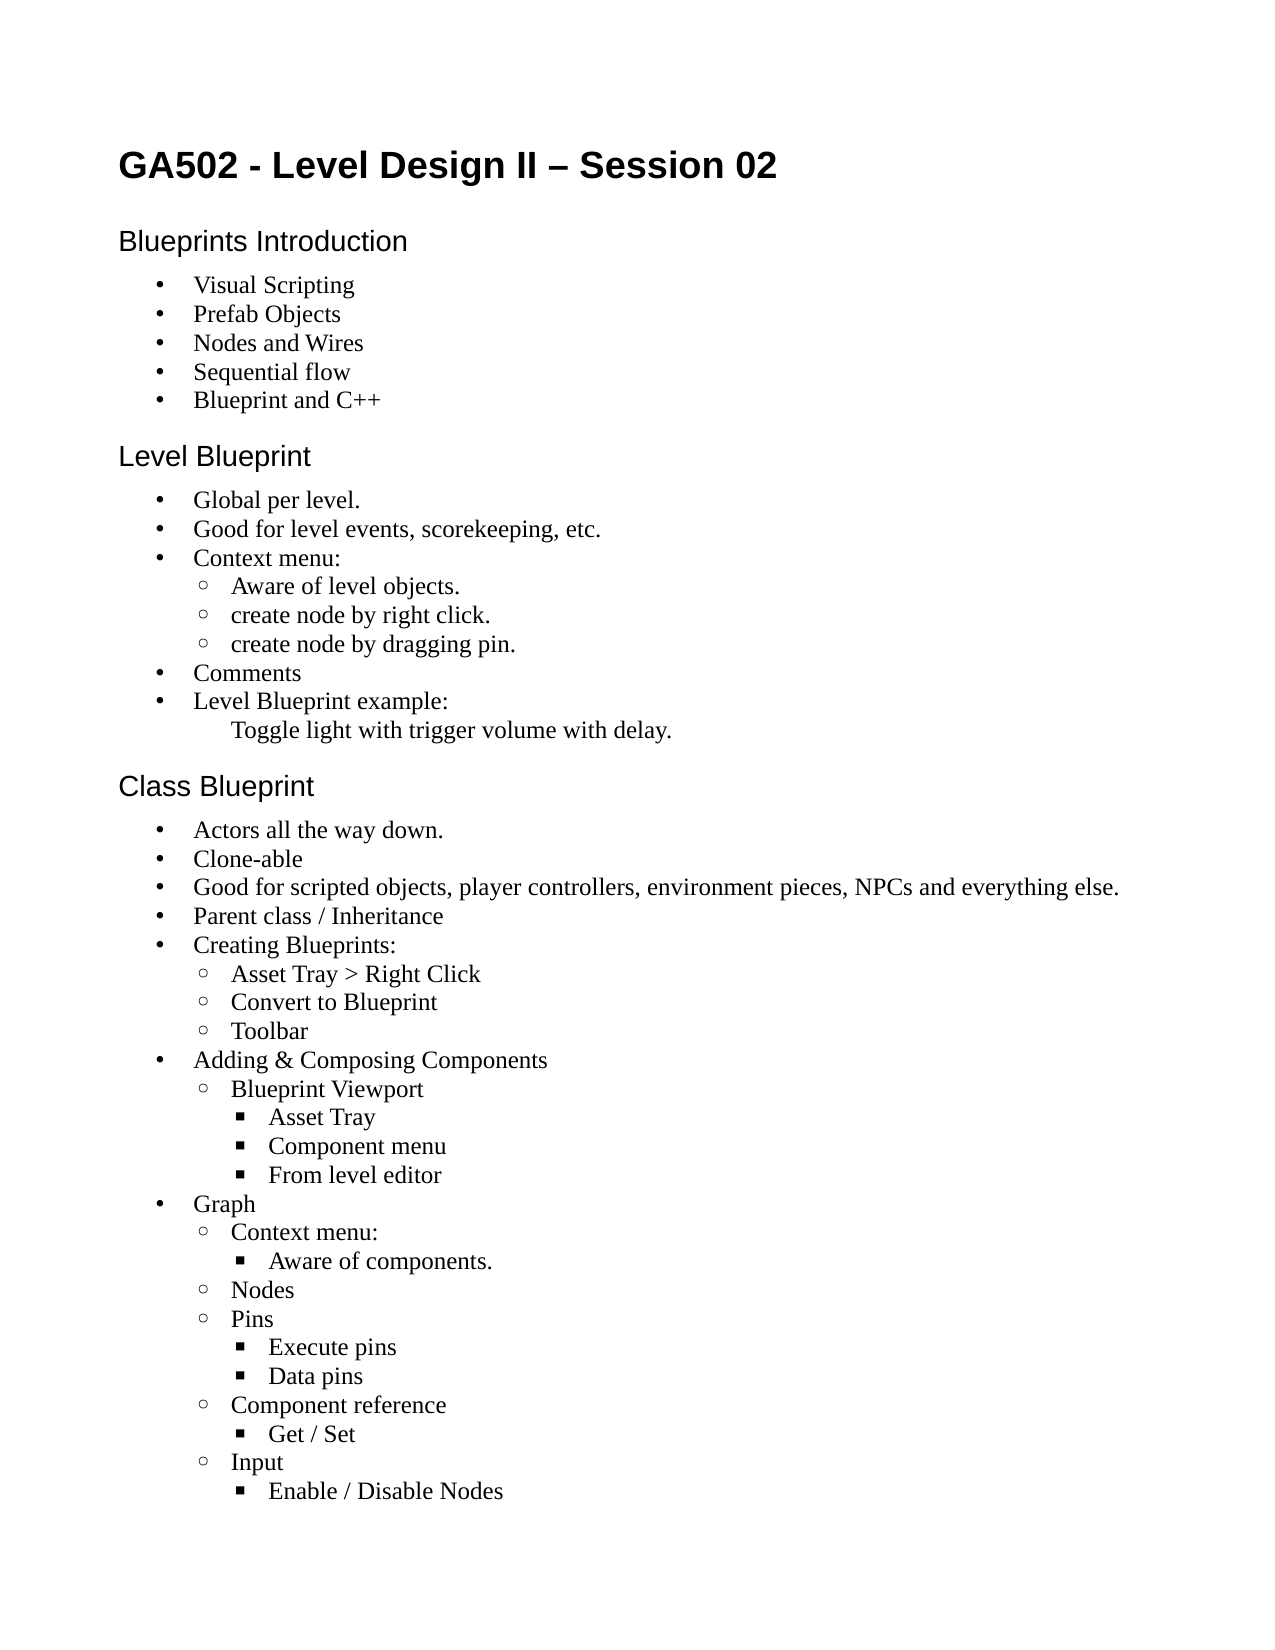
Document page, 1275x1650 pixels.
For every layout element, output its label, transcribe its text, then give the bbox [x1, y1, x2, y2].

list Blueprint and C++ [156, 385, 1157, 414]
list Toolbar [193, 1016, 1157, 1045]
list Convert to Blueprint [193, 987, 1157, 1016]
list Clone-able [156, 844, 1157, 872]
list Adding & Composing Components [156, 1045, 1157, 1074]
list Context menu: [193, 1217, 1157, 1246]
list Parent class / Inheritance [156, 901, 1157, 930]
list Toggle light with trigger volume with delay. [193, 715, 1157, 744]
list Nodes and Wires [156, 328, 1157, 357]
list Component menu [231, 1131, 1157, 1160]
list Asset Tray [231, 1102, 1157, 1131]
list Get / Set [231, 1419, 1157, 1447]
list Sequential flow [156, 357, 1157, 385]
list create node by dragging pin. [193, 629, 1157, 658]
list Creating Blueprints: [156, 930, 1157, 959]
list Nodes [193, 1275, 1157, 1304]
list From level editor [231, 1160, 1157, 1189]
list Visual Scripting [156, 270, 1157, 299]
list Context menu: [156, 543, 1157, 571]
list Level Blueprint example: [156, 686, 1157, 715]
subtitle GA502 - Level Design II – Session 02 [118, 143, 1157, 187]
list Comments [156, 658, 1157, 686]
list Pins [193, 1304, 1157, 1332]
list Blueprint Viewport [193, 1074, 1157, 1102]
subtitle Level Blueprint [118, 439, 1157, 473]
subtitle Blueprints Introduction [118, 224, 1157, 258]
list Prefab Objects [156, 299, 1157, 328]
list Aware of components. [231, 1246, 1157, 1275]
list Good for scripted objects, player controllers, environment pieces, NPCs and everything else. [156, 872, 1157, 901]
list Input [193, 1447, 1157, 1476]
list Graph [156, 1189, 1157, 1217]
list Enable / Disable Nodes [231, 1476, 1157, 1505]
list Asset Tray > Right Click [193, 959, 1157, 987]
list Good for level events, scorekeeping, etc. [156, 514, 1157, 543]
subtitle Class Blueprint [118, 769, 1157, 802]
list create node by right click. [193, 600, 1157, 629]
list Component reference [193, 1390, 1157, 1419]
list Global per level. [156, 485, 1157, 514]
list Aware of level objects. [193, 571, 1157, 600]
list Execute pins [231, 1332, 1157, 1361]
list Data pins [231, 1361, 1157, 1390]
list Actors all the way down. [156, 815, 1157, 844]
